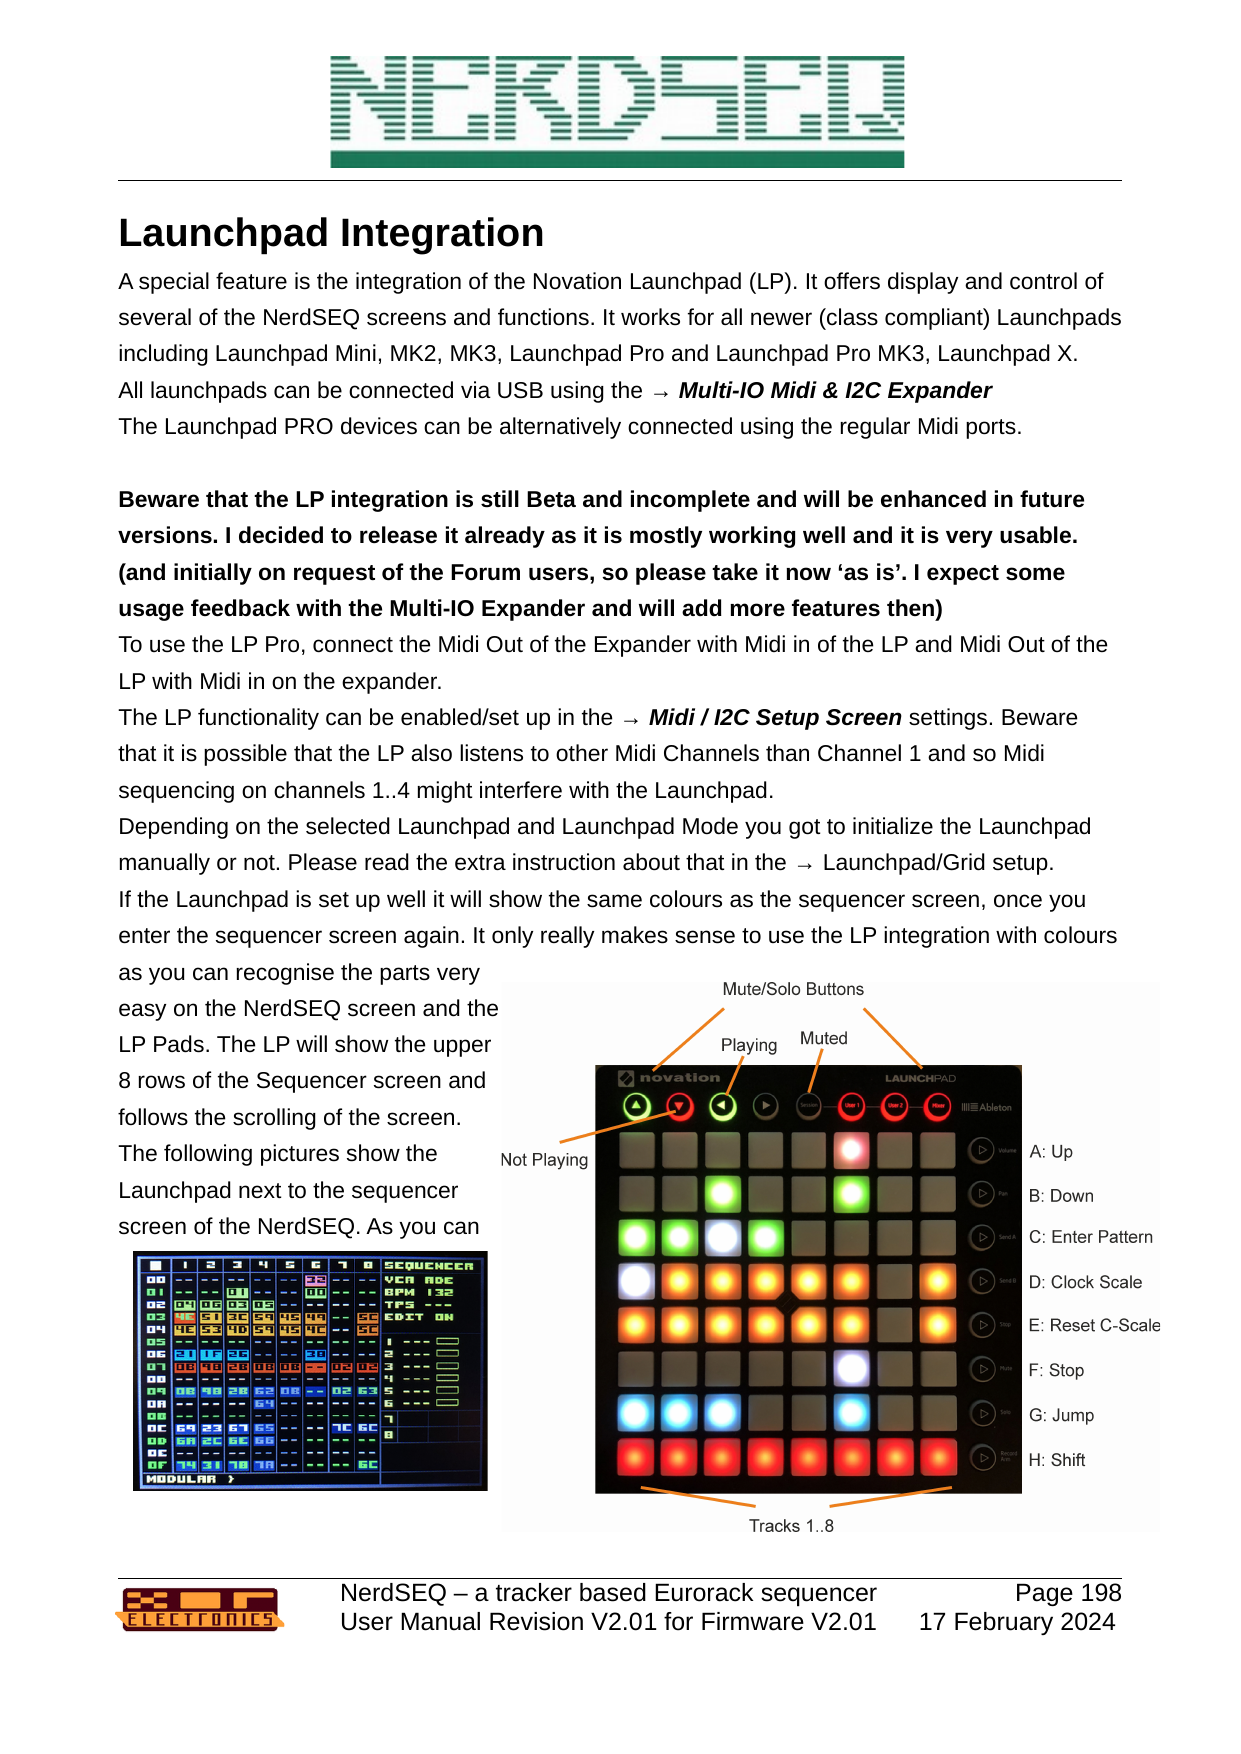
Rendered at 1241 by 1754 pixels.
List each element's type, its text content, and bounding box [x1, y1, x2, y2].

picture [330, 56, 905, 168]
text Beware that the LP integration is still Beta and incomplete and will be enhanced in future versions. I decided to release it already as it is mostly working well and it is very usable. (and initially on request of the Forum users, so please take it now ‘as is’. I expect some usage feedback with the Multi-IO Expander and will add more features then) [118, 486, 1122, 621]
text If the Launchpad is set up well it will show the same colours as the sequencer screen, once you enter the sequencer screen again. It only really makes sense to use the LP integration with colours as you can recognise the parts very easy on the NerdSEQ screen and the LP Pads. The LP will show the upper 8 rows of the Sequencer screen and follows the scrolling of the screen. [118, 886, 1122, 1130]
text The Launchpad PRO devices can be alternatively connected using the regular Midi ports. [118, 413, 1122, 439]
picture [133, 1251, 488, 1491]
subtitle Launchpad Integration [118, 209, 1122, 255]
text Depending on the selected Launchpad and Launchpad Mode you got to initialize the Launchpad manually or not. Please read the extra instruction about that in the → Launchpad/Grid setup. [118, 813, 1122, 876]
text To use the LP Pro, connect the Midi Out of the Expander with Midi in of the LP and Midi Out of the LP with Midi in on the expander. [118, 631, 1122, 694]
picture [501, 982, 1161, 1532]
text The following pictures show the Launchpad next to the sequencer screen of the NerdSEQ. As you can [118, 1140, 501, 1239]
picture [115, 1584, 285, 1634]
text All launchpads can be connected via USB using the → Multi-IO Midi & I2C Expander [118, 377, 1122, 403]
text The LP functionality can be enabled/set up in the → Midi / I2C Setup Screen settings. Beware that it is possible that the LP also listens to other Midi Channels than Channel 1 and so Midi sequencing on channels 1..4 might interfere with the Launchpad. [118, 704, 1122, 803]
text A special feature is the integration of the Novation Launchpad (LP). It offers display and control of several of the NerdSEQ screens and functions. It works for all newer (class compliant) Launchpads including Launchpad Mini, MK2, MK3, Launchpad Pro and Launchpad Pro MK3, Launchpad X. [118, 268, 1122, 367]
